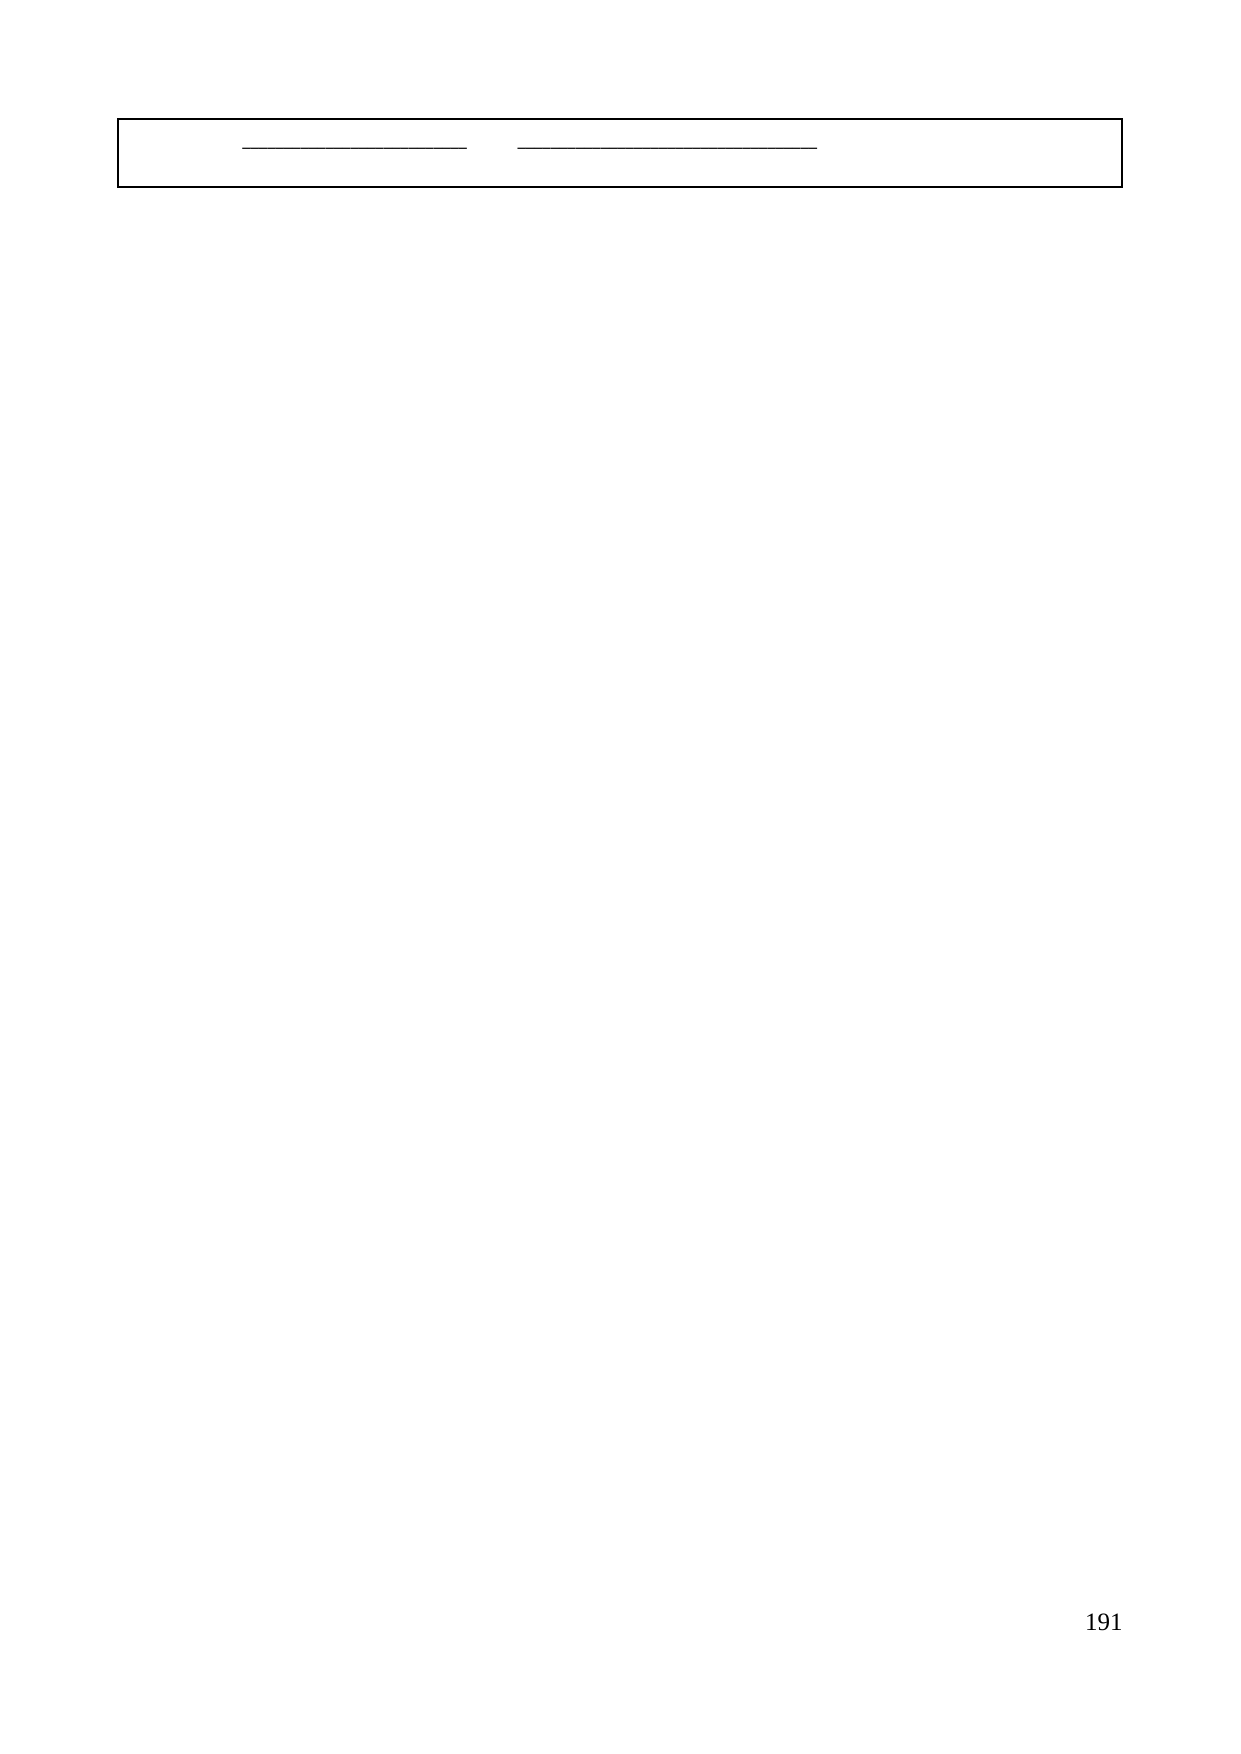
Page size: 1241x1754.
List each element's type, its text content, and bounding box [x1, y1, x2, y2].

table_cell ___________________________ ____________________________________ [119, 120, 1121, 186]
